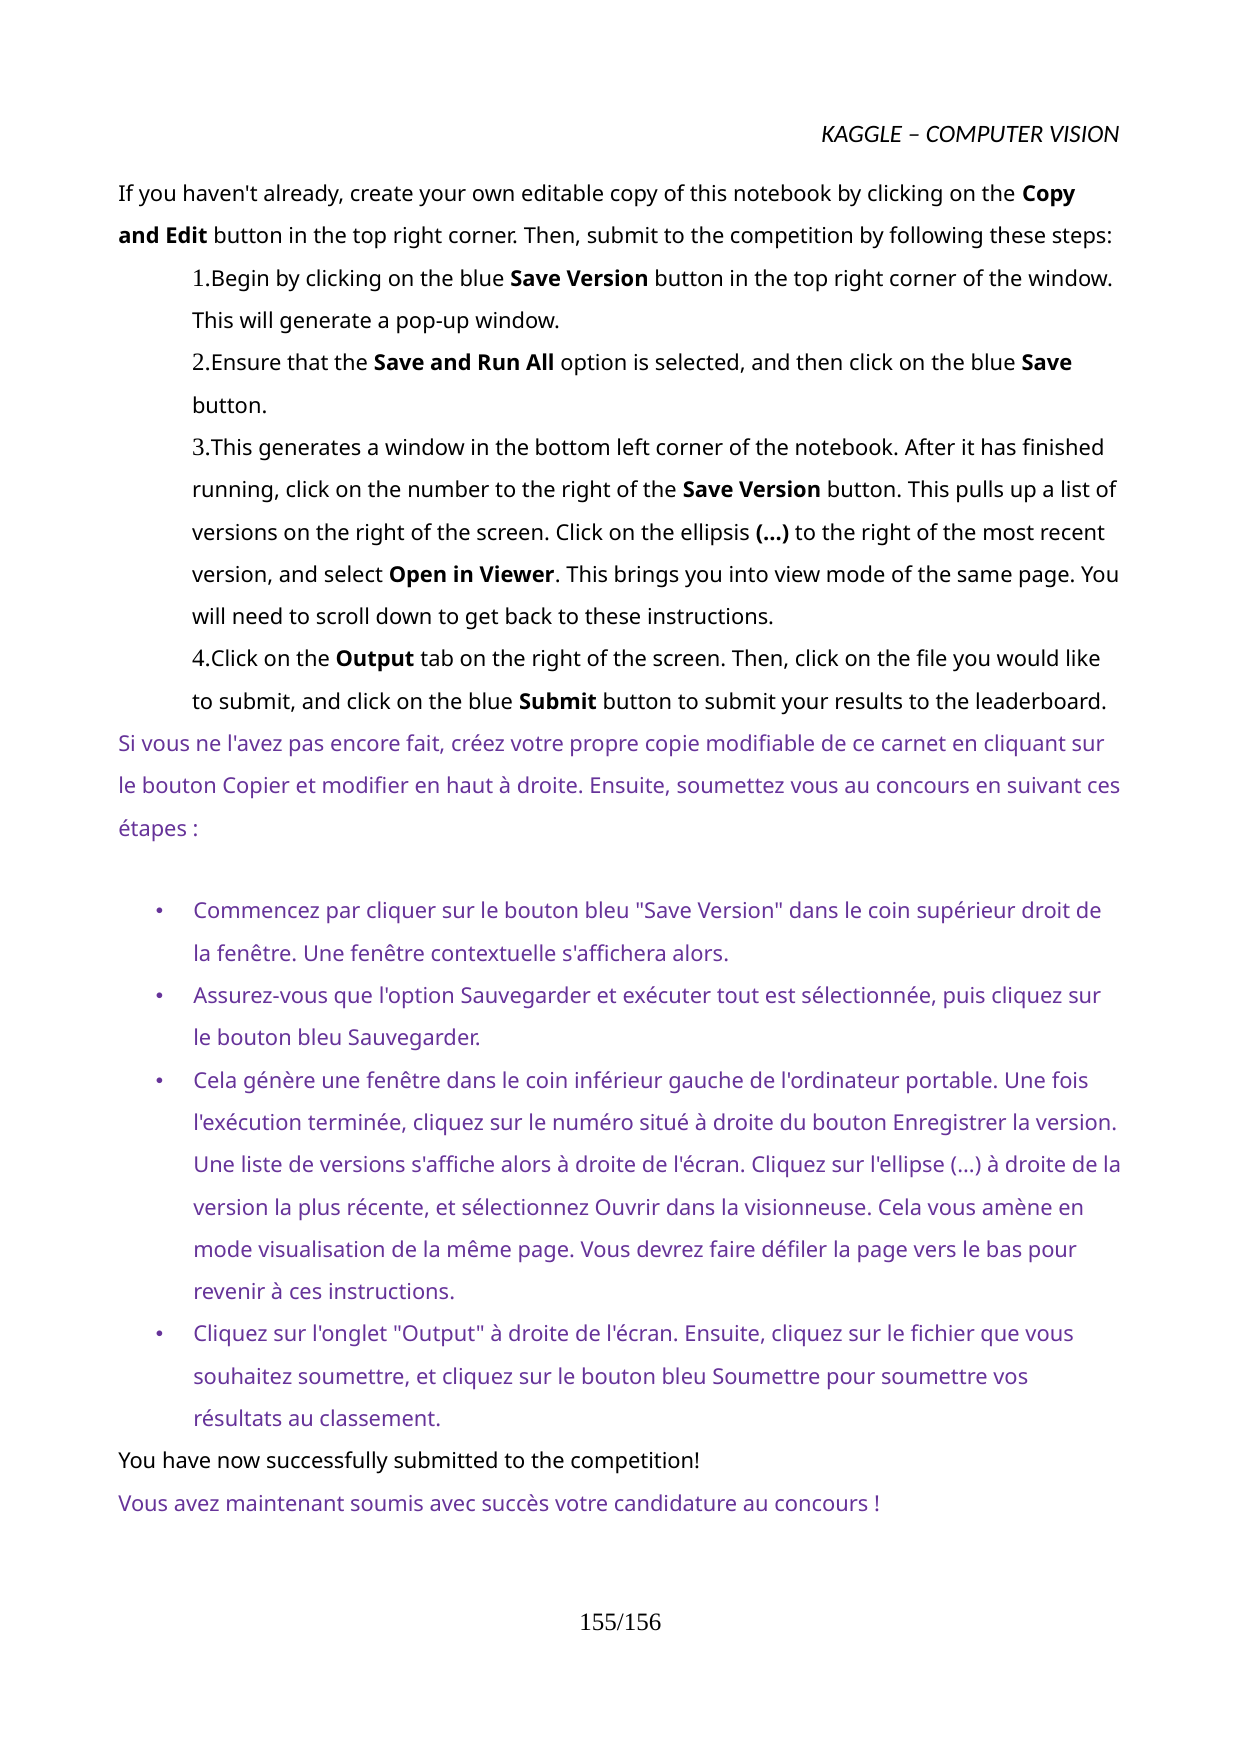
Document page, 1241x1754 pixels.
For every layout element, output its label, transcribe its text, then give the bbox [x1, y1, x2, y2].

text You have now successfully submitted to the competition! [118, 1445, 1122, 1475]
list Ensure that the Save and Run All option is selected, and then click on the blue Save button. [118, 347, 1122, 419]
list This generates a window in the bottom left corner of the notebook. After it has finished running, click on the number to the right of the Save Version button. This pulls up a list of versions on the right of the screen. Click on the ellipsis (...) to the right of the most recent version, and select Open in Viewer. This brings you into view mode of the same page. You will need to scroll down to get back to these instructions. [118, 432, 1122, 631]
text If you haven't already, create your own editable copy of this notebook by clicking on the Copy and Edit button in the top right corner. Then, submit to the competition by following these steps: [118, 178, 1122, 250]
list Click on the Output tab on the right of the screen. Then, click on the file you would like to submit, and click on the blue Submit button to submit your results to the leaderboard. [118, 643, 1122, 715]
list Commencez par cliquer sur le bouton bleu "Save Version" dans le coin supérieur droit de la fenêtre. Une fenêtre contextuelle s'affichera alors. [156, 896, 1122, 968]
list Vous avez maintenant soumis avec succès votre candidature au concours ! [118, 1488, 1122, 1517]
list Cliquez sur l'onglet "Output" à droite de l'écran. Ensuite, cliquez sur le fichier que vous souhaitez soumettre, et cliquez sur le bouton bleu Soumettre pour soumettre vos résultats au classement. [156, 1318, 1122, 1433]
list Assurez-vous que l'option Sauvegarder et exécuter tout est sélectionnée, puis cliquez sur le bouton bleu Sauvegarder. [156, 980, 1122, 1052]
list Cela génère une fenêtre dans le coin inférieur gauche de l'ordinateur portable. Une fois l'exécution terminée, cliquez sur le numéro situé à droite du bouton Enregistrer la version. Une liste de versions s'affiche alors à droite de l'écran. Cliquez sur l'ellipse (...) à droite de la version la plus récente, et sélectionnez Ouvrir dans la visionneuse. Cela vous amène en mode visualisation de la même page. Vous devrez faire défiler la page vers le bas pour revenir à ces instructions. [156, 1065, 1122, 1306]
list Begin by clicking on the blue Save Version button in the top right corner of the window. This will generate a pop-up window. [118, 263, 1122, 335]
text Si vous ne l'avez pas encore fait, créez votre propre copie modifiable de ce carnet en cliquant sur le bouton Copier et modifier en haut à droite. Ensuite, soumettez vous au concours en suivant ces étapes : [118, 728, 1122, 842]
